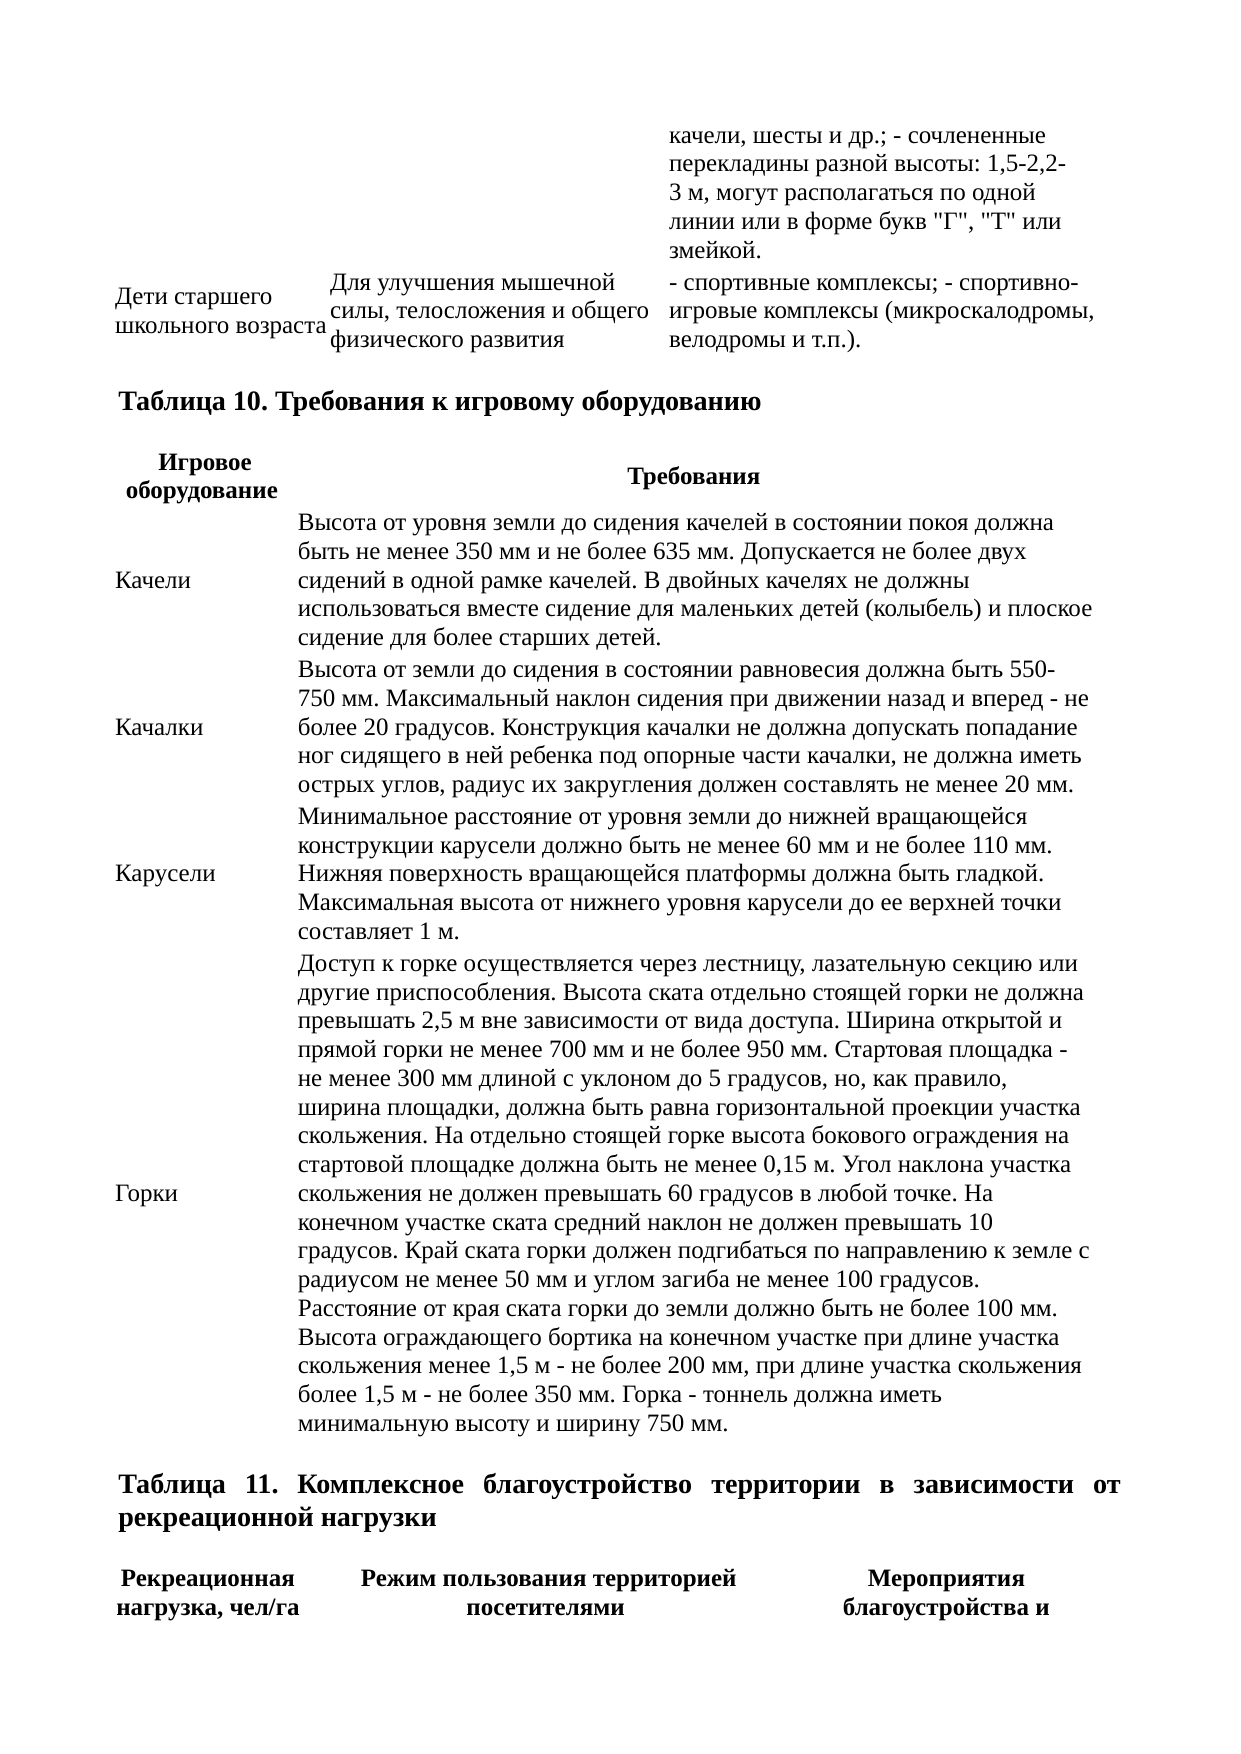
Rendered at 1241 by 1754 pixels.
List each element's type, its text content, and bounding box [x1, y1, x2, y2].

table_cell Высота от земли до сидения в состоянии равновесия должна быть 550-750 мм. Максимальный наклон сидения при движении назад и вперед - не более 20 градусов. Конструкция качалки не должна допускать попадание ног сидящего в ней ребенка под опорные части качалки, не должна иметь острых углов, радиус их закругления должен составлять не менее 20 мм. [296, 653, 1097, 799]
subtitle Таблица 11. Комплексное благоустройство территории в зависимости от рекреационной нагрузки [118, 1467, 1122, 1532]
table_cell Горки [114, 946, 296, 1438]
table_cell [328, 118, 667, 265]
table_header Игровое оборудование [114, 445, 296, 506]
table_cell Высота от уровня земли до сидения качелей в состоянии покоя должна быть не менее 350 мм и не более 635 мм. Допускается не более двух сидений в одной рамке качелей. В двойных качелях не должны использоваться вместе сидение для маленьких детей (колыбель) и плоское сидение для более старших детей. [296, 506, 1097, 653]
table_header Требования [296, 445, 1097, 506]
table_header Мероприятия благоустройства и [795, 1561, 1097, 1622]
table_cell Карусели [114, 800, 296, 946]
table_cell качели, шесты и др.; - сочлененные перекладины разной высоты: 1,5-2,2-3 м, могут располагаться по одной линии или в форме букв "Г", "Т" или змейкой. [668, 118, 1097, 265]
subtitle Таблица 10. Требования к игровому оборудованию [118, 383, 1122, 416]
table_cell Доступ к горке осуществляется через лестницу, лазательную секцию или другие приспособления. Высота ската отдельно стоящей горки не должна превышать 2,5 м вне зависимости от вида доступа. Ширина открытой и прямой горки не менее 700 мм и не более 950 мм. Стартовая площадка - не менее 300 мм длиной с уклоном до 5 градусов, но, как правило, ширина площадки, должна быть равна горизонтальной проекции участка скольжения. На отдельно стоящей горке высота бокового ограждения на стартовой площадке должна быть не менее 0,15 м. Угол наклона участка скольжения не должен превышать 60 градусов в любой точке. На конечном участке ската средний наклон не должен превышать 10 градусов. Край ската горки должен подгибаться по направлению к земле с радиусом не менее 50 мм и углом загиба не менее 100 градусов. Расстояние от края ската горки до земли должно быть не более 100 мм. Высота ограждающего бортика на конечном участке при длине участка скольжения менее 1,5 м - не более 200 мм, при длине участка скольжения более 1,5 м - не более 350 мм. Горка - тоннель должна иметь минимальную высоту и ширину 750 мм. [296, 946, 1097, 1438]
table_cell Качели [114, 506, 296, 653]
table_cell - спортивные комплексы; - спортивно-игровые комплексы (микроскалодромы, велодромы и т.п.). [668, 265, 1097, 354]
table_cell Минимальное расстояние от уровня земли до нижней вращающейся конструкции карусели должно быть не менее 60 мм и не более 110 мм. Нижняя поверхность вращающейся платформы должна быть гладкой. Максимальная высота от нижнего уровня карусели до ее верхней точки составляет 1 м. [296, 800, 1097, 946]
table_cell Качалки [114, 653, 296, 799]
table_cell Дети старшего школьного возраста [114, 265, 328, 354]
table_cell [114, 118, 328, 265]
table_header Режим пользования территорией посетителями [302, 1561, 795, 1622]
table_cell Для улучшения мышечной силы, телосложения и общего физического развития [328, 265, 667, 354]
table_header Рекреационная нагрузка, чел/га [114, 1561, 302, 1622]
